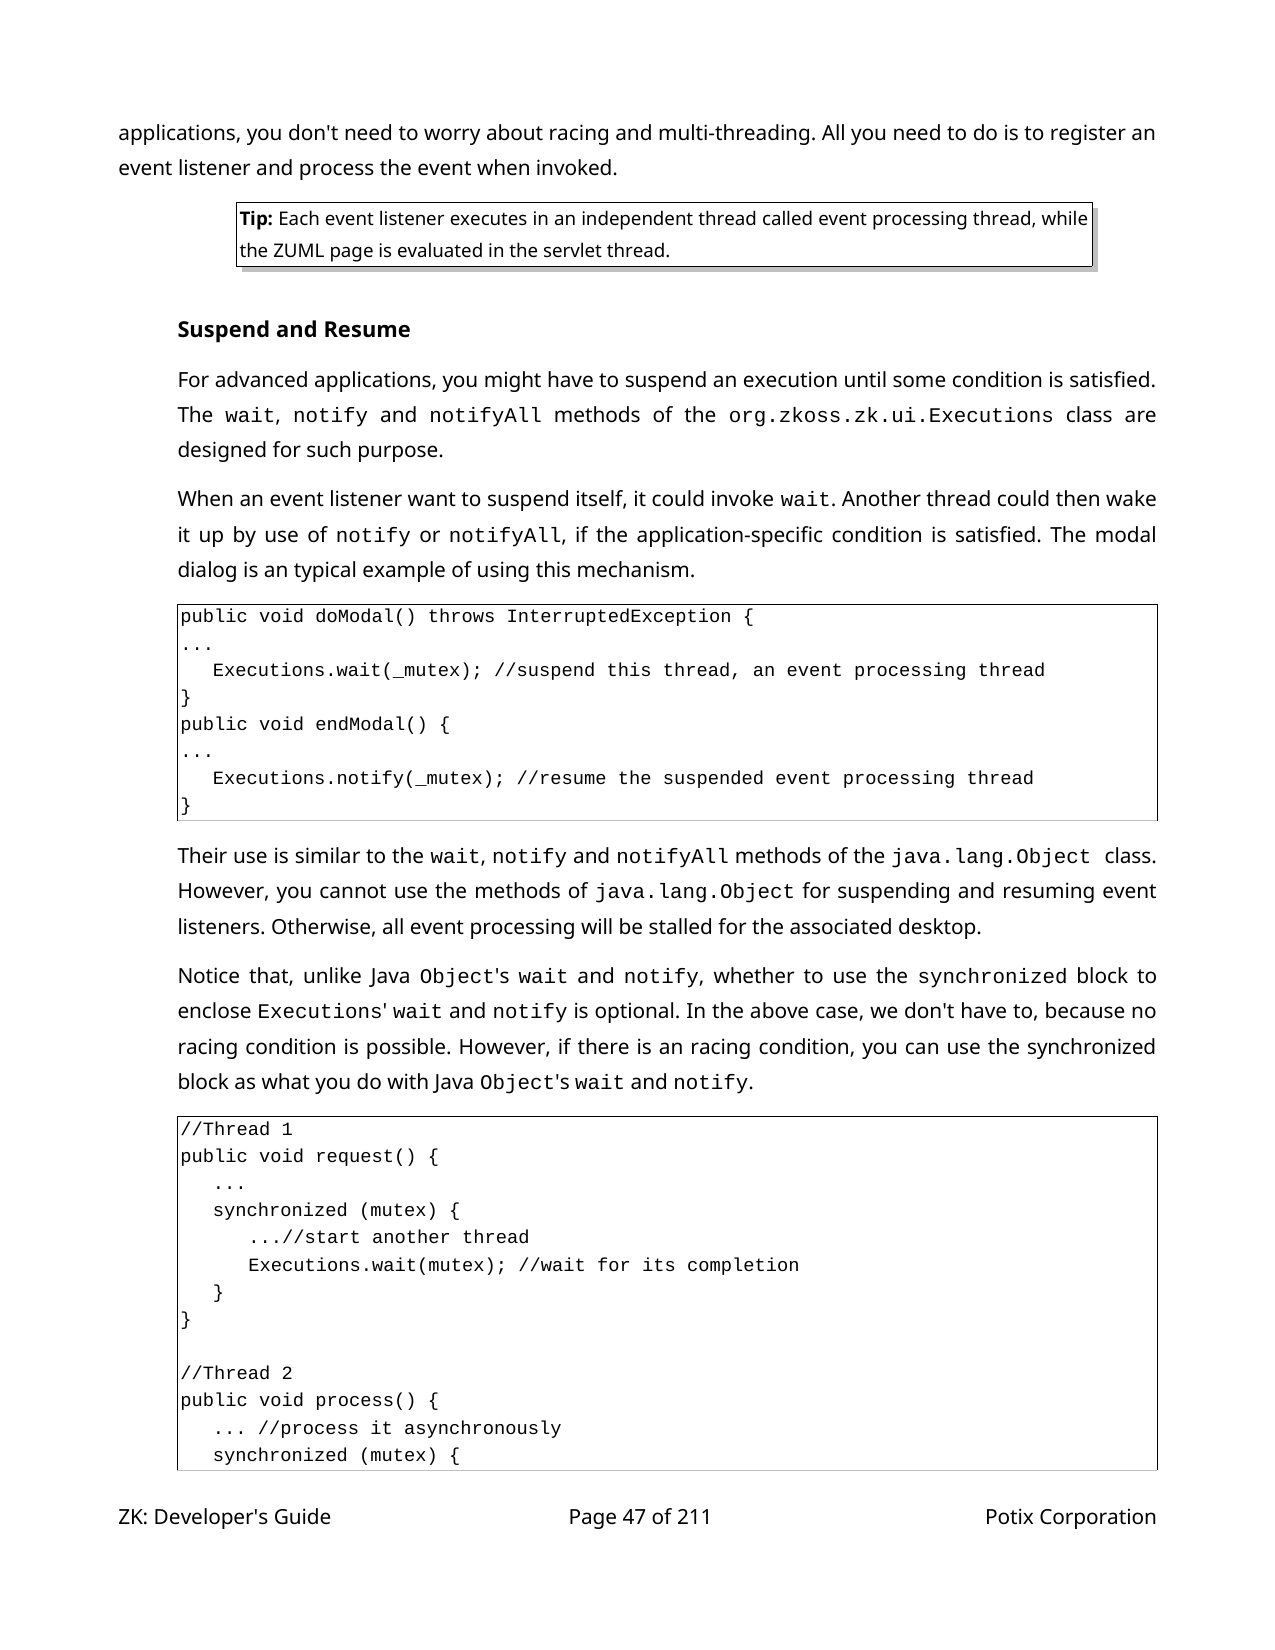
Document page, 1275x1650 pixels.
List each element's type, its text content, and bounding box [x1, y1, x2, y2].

text //Thread 1 [178, 1117, 1157, 1141]
text applications, you don't need to worry about racing and multi-threading. All you need to do is to register an event listener and process the event when invoked. [118, 118, 1157, 182]
text Executions.wait(mutex); //wait for its completion [178, 1252, 1157, 1277]
text Executions.notify(_mutex); //resume the suspended event processing thread [178, 766, 1157, 790]
text public void endModal() { [178, 712, 1157, 736]
text Notice that, unlike Java Object's wait and notify, whether to use the synchronized block to enclose Executions' wait and notify is optional. In the above case, we don't have to, because no racing condition is possible. However, if there is an racing condition, you can use the synchronized block as what you do with Java Object's wait and notify. [177, 961, 1157, 1096]
text } [178, 793, 1157, 820]
text ... Executions.wait(_mutex); //suspend this thread, an event processing thread } [178, 631, 1157, 709]
text public void doModal() throws InterruptedException { [178, 605, 1157, 628]
text public void request() { [178, 1144, 1157, 1168]
text ...//start another thread [178, 1225, 1157, 1249]
text ... [178, 739, 1157, 763]
text When an event listener want to suspend itself, it could invoke wait. Another thread could then wake it up by use of notify or notifyAll, if the application-specific condition is satisfied. The modal dialog is an typical example of using this mechanism. [177, 484, 1157, 583]
text synchronized (mutex) { [178, 1443, 1157, 1470]
subtitle Suspend and Resume [177, 314, 1157, 344]
text Their use is similar to the wait, notify and notifyAll methods of the java.lang.Object class. However, you cannot use the methods of java.lang.Object for suspending and resuming event listeners. Otherwise, all event processing will be stalled for the associated desktop. [177, 841, 1157, 940]
text For advanced applications, you might have to suspend an execution until some condition is satisfied. The wait, notify and notifyAll methods of the org.zkoss.zk.ui.Executions class are designed for such purpose. [177, 365, 1157, 464]
text synchronized (mutex) { [178, 1198, 1157, 1222]
text } [178, 1279, 1157, 1304]
text public void process() { [178, 1388, 1157, 1413]
text ... [178, 1171, 1157, 1195]
text } [178, 1307, 1157, 1331]
text //Thread 2 [178, 1361, 1157, 1385]
text ... //process it asynchronously [178, 1416, 1157, 1440]
text Tip: Each event listener executes in an independent thread called event processing thread, while the ZUML page is evaluated in the servlet thread. [237, 203, 1092, 266]
